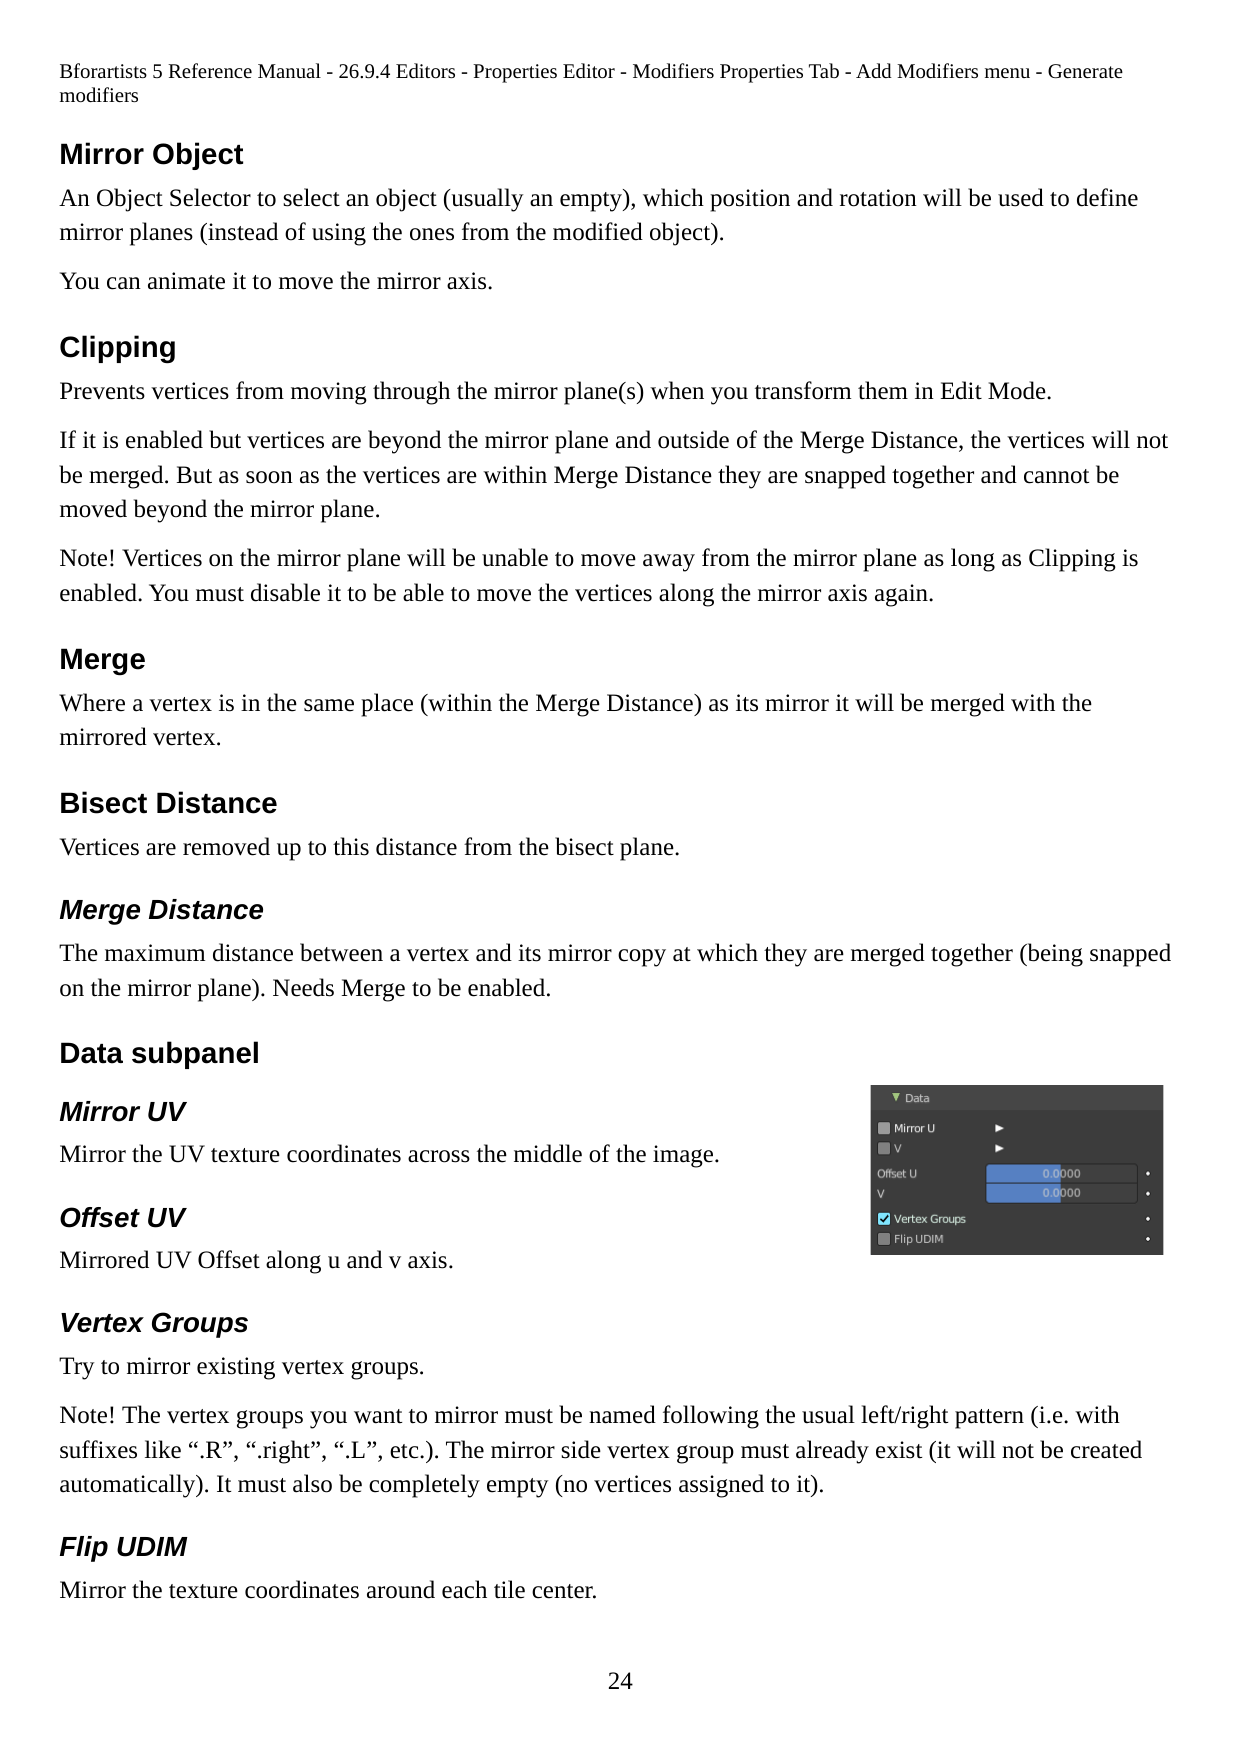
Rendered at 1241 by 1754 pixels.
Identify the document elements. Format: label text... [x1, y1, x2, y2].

text Note! Vertices on the mirror plane will be unable to move away from the mirror plane as long as Clipping is enabled. You must disable it to be able to move the vertices along the mirror axis again. [59, 543, 1181, 607]
text Mirrored UV Offset along u and v axis. [59, 1245, 1181, 1274]
text Try to mirror existing vertex groups. [59, 1351, 1181, 1380]
text Vertices are removed up to this distance from the bisect plane. [59, 832, 1181, 861]
subtitle Bisect Distance [59, 786, 1181, 820]
text Prevents vertices from moving through the mirror plane(s) when you transform them in Edit Mode. [59, 376, 1181, 405]
text Note! The vertex groups you want to mirror must be named following the usual left/right pattern (i.e. with suffixes like “.R”, “.right”, “.L”, etc.). The mirror side vertex group must already exist (it will not be created automatically). It must also be completely empty (no vertices assigned to it). [59, 1400, 1181, 1498]
subtitle Mirror UV [59, 1095, 870, 1127]
text If it is enabled but vertices are beyond the mirror plane and outside of the Merge Distance, the vertices will not be merged. But as soon as the vertices are within Merge Distance they are snapped together and cannot be moved beyond the mirror plane. [59, 425, 1181, 523]
subtitle Offset UV [59, 1201, 870, 1233]
subtitle Clipping [59, 330, 1181, 364]
text Mirror the UV texture coordinates across the middle of the image. [59, 1139, 870, 1168]
picture [870, 1085, 1164, 1255]
subtitle Merge [59, 642, 1181, 675]
subtitle Data subpanel [59, 1036, 1181, 1070]
subtitle Mirror Object [59, 137, 1181, 170]
subtitle Flip UDIM [59, 1531, 1181, 1563]
subtitle [1164, 1095, 1181, 1127]
text An Object Selector to select an object (usually an empty), which position and rotation will be used to define mirror planes (instead of using the ones from the modified object). [59, 183, 1181, 246]
subtitle [1164, 1201, 1181, 1233]
subtitle Vertex Groups [59, 1307, 1181, 1339]
text The maximum distance between a vertex and its mirror copy at which they are merged together (being snapped on the mirror plane). Needs Merge to be enabled. [59, 938, 1181, 1001]
text Where a vertex is in the same place (within the Merge Distance) as its mirror it will be merged with the mirrored vertex. [59, 688, 1181, 751]
text You can animate it to move the mirror axis. [59, 266, 1181, 295]
text Mirror the texture coordinates around each tile center. [59, 1575, 1181, 1604]
subtitle Merge Distance [59, 894, 1181, 926]
